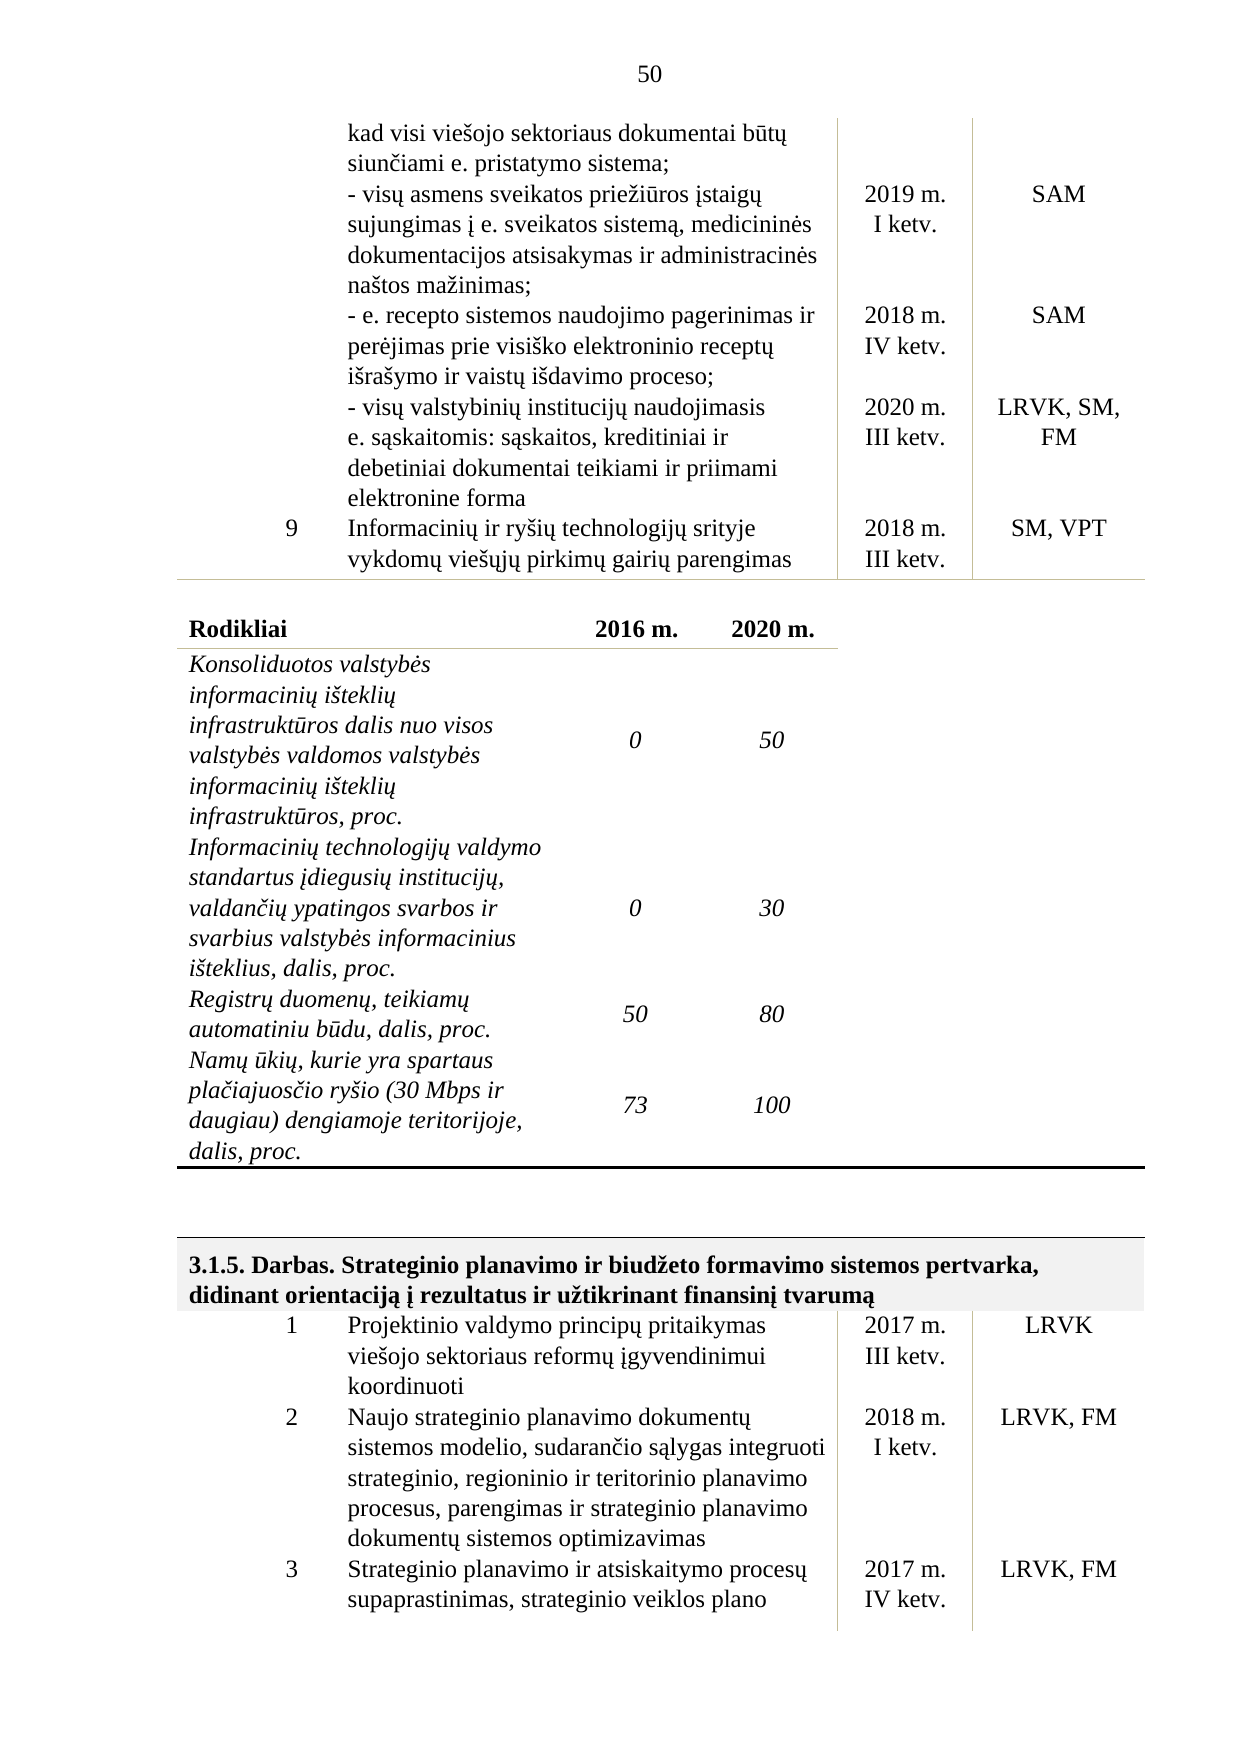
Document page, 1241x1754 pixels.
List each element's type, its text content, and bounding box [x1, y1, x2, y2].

table_cell [838, 1199, 973, 1237]
table_cell [177, 514, 247, 579]
table_cell [973, 1169, 1144, 1199]
table_cell Strateginio planavimo ir atsiskaitymo procesų supaprastinimas, strateginio veiklos plano [336, 1554, 837, 1631]
table_cell 0 [565, 649, 708, 832]
table_cell [247, 580, 336, 611]
table_cell Namų ūkių, kurie yra spartaus plačiajuosčio ryšio (30 Mbps ir daugiau) dengiamoje teritorijoje, dalis, proc. [177, 1045, 564, 1166]
table_cell [247, 1169, 336, 1199]
table_cell 2018 m. III ketv. [838, 514, 972, 579]
table_cell [838, 580, 973, 611]
table_cell [838, 611, 973, 648]
table_cell [336, 1199, 390, 1237]
table_cell 2017 m. III ketv. [838, 1311, 972, 1402]
table_cell 80 [708, 984, 838, 1045]
table_cell [973, 648, 1144, 832]
table_cell 1 [247, 1311, 336, 1402]
table_cell 9 [247, 514, 336, 579]
table_cell 3 [247, 1554, 336, 1631]
table_cell [390, 1169, 564, 1199]
table_cell [247, 1199, 336, 1237]
table_cell 73 [565, 1045, 708, 1166]
table_cell LRVK [973, 1311, 1144, 1402]
table_cell [973, 1045, 1144, 1166]
table_cell 50 [708, 649, 838, 832]
table_cell 100 [708, 1045, 838, 1166]
table_cell Informacinių technologijų valdymo standartus įdiegusių institucijų, valdančių ypatingos svarbos ir svarbius valstybės informacinius išteklius, dalis, proc. [177, 832, 564, 984]
table_cell [838, 1169, 973, 1199]
table_cell kad visi viešojo sektoriaus dokumentai būtų siunčiami e. pristatymo sistema; - visų asmens sveikatos priežiūros įstaigų sujungimas į e. sveikatos sistemą, medicininės dokumentacijos atsisakymas ir administracinės naštos mažinimas; - e. recepto sistemos naudojimo pagerinimas ir perėjimas prie visiško elektroninio receptų išrašymo ir vaistų išdavimo proceso; - visų valstybinių institucijų naudojimasis e. sąskaitomis: sąskaitos, kreditiniai ir debetiniai dokumentai teikiami ir priimami elektronine forma [336, 118, 837, 513]
table_cell [390, 1199, 564, 1237]
table_cell 2020 m. [708, 611, 838, 648]
table_cell 50 [565, 984, 708, 1045]
table_cell [177, 580, 247, 611]
table_cell 0 [565, 832, 708, 984]
table_cell [565, 1199, 708, 1237]
table_cell [177, 1554, 247, 1631]
table_cell Informacinių ir ryšių technologijų srityje vykdomų viešųjų pirkimų gairių parengimas [336, 514, 837, 579]
table_cell [973, 984, 1144, 1045]
table_cell [973, 832, 1144, 984]
table_cell [973, 1199, 1144, 1237]
table_cell 3.1.5. Darbas. Strateginio planavimo ir biudžeto formavimo sistemos pertvarka, didinant orientaciją į rezultatus ir užtikrinant finansinį tvarumą [177, 1238, 1144, 1311]
table_cell SM, VPT [973, 514, 1144, 579]
table_cell LRVK, FM [973, 1554, 1144, 1631]
table_cell [177, 1402, 247, 1554]
table_cell [838, 984, 973, 1045]
table_cell [973, 611, 1144, 648]
table_cell SAM SAM LRVK, SM, FM [973, 118, 1144, 513]
table_cell [247, 118, 336, 513]
table_cell [838, 1045, 973, 1166]
table_cell 30 [708, 832, 838, 984]
table_cell Konsoliduotos valstybės informacinių išteklių infrastruktūros dalis nuo visos valstybės valdomos valstybės informacinių išteklių infrastruktūros, proc. [177, 649, 564, 832]
table_cell [838, 648, 973, 832]
table_cell [336, 580, 838, 611]
table_cell [336, 1169, 390, 1199]
table_cell 2016 m. [565, 611, 708, 648]
table_cell 2019 m. I ketv. 2018 m. IV ketv. 2020 m. III ketv. [838, 118, 972, 513]
table_cell [177, 1311, 247, 1402]
table_cell [336, 611, 564, 648]
table_cell [177, 118, 247, 513]
table_cell [565, 1169, 708, 1199]
table_cell [973, 580, 1144, 611]
table_cell [708, 1199, 838, 1237]
table_cell Registrų duomenų, teikiamų automatiniu būdu, dalis, proc. [177, 984, 564, 1045]
table_cell 2 [247, 1402, 336, 1554]
table_cell [838, 832, 973, 984]
table_cell Naujo strateginio planavimo dokumentų sistemos modelio, sudarančio sąlygas integruoti strateginio, regioninio ir teritorinio planavimo procesus, parengimas ir strateginio planavimo dokumentų sistemos optimizavimas [336, 1402, 837, 1554]
table_cell LRVK, FM [973, 1402, 1144, 1554]
table_cell 2018 m. I ketv. [838, 1402, 972, 1554]
table_cell [177, 1199, 247, 1237]
table_cell [177, 1169, 247, 1199]
table_cell 2017 m. IV ketv. [838, 1554, 972, 1631]
table_cell [708, 1169, 838, 1199]
table_cell Rodikliai [177, 611, 336, 648]
table_cell Projektinio valdymo principų pritaikymas viešojo sektoriaus reformų įgyvendinimui koordinuoti [336, 1311, 837, 1402]
